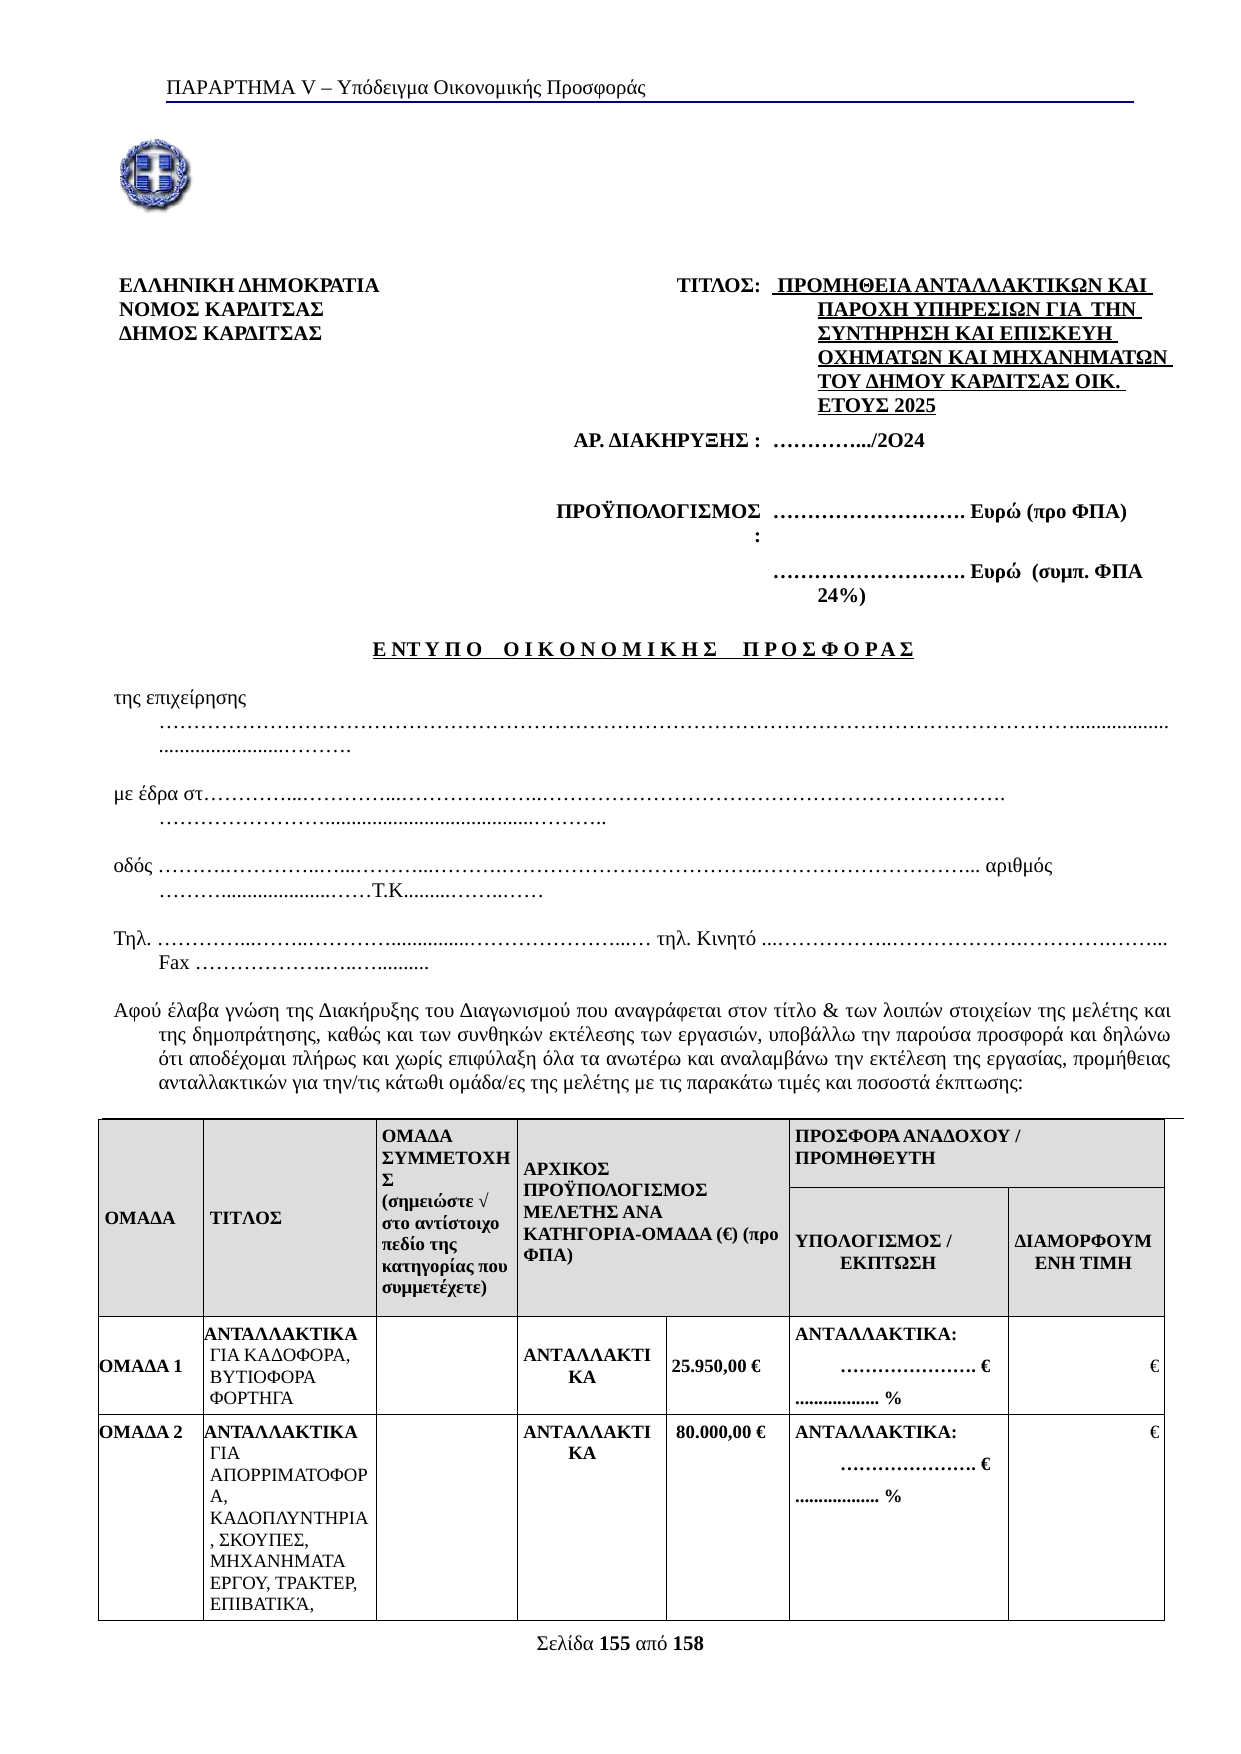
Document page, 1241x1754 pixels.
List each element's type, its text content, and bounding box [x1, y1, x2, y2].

table_header ΤΙΤΛΟΣ [204, 1120, 376, 1316]
table_cell ΑΡ. ΔΙΑΚΗΡΥΞΗΣ : [548, 423, 767, 458]
table_cell ΑΝΤΑΛΛΑΚΤΙΚΑ [518, 1415, 666, 1620]
table_cell ΥΠΟΛΟΓΙΣΜΟΣ / ΕΚΠΤΩΣΗ [790, 1188, 1008, 1316]
table_cell ΔΙΑΜΟΡΦΟΥΜΕΝΗ ΤΙΜΗ [1009, 1188, 1164, 1316]
table_header [102, 109, 1184, 219]
table_cell [113, 553, 547, 613]
table_header ΠΡΟΣΦΟΡΑ ΑΝΑΔΟΧΟΥ / ΠΡΟΜΗΘΕΥΤΗ [790, 1120, 1164, 1187]
table_cell ΑΝΤΑΛΛΑΚΤΙΚΑ ΓΙΑ ΚΑΔΟΦΟΡΑ, ΒΥΤΙΟΦΟΡΑ ΦΟΡΤΗΓΑ [204, 1317, 376, 1414]
table_cell ΑΝΤΑΛΛΑΚΤΙΚΑ: …………………. € .................. % [790, 1415, 1008, 1620]
table_cell ………………………. Ευρώ (συμπ. ΦΠΑ 24%) [767, 553, 1179, 613]
table_cell της επιχείρησης ……………………………………………………………………………………………………………………..........................................………. [102, 661, 1184, 757]
table_cell ΟΜΑΔΑ 2 [99, 1415, 203, 1620]
table_cell € [1009, 1415, 1164, 1620]
table_cell ………………………. Ευρώ (προ ΦΠΑ) [767, 494, 1179, 553]
picture [113, 133, 198, 218]
table_header ΤΙΤΛΟΣ: [548, 267, 767, 423]
table_cell € [1009, 1317, 1164, 1414]
table_cell [113, 423, 547, 458]
table_cell [548, 553, 767, 613]
table_cell Τηλ. …………...……..…………...............…………………...… τηλ. Κινητό ...……………..……………….………….……... Fax ……………….…..….......... [102, 902, 1184, 974]
table_cell οδός ……….…………..…...………...……….……………………………….…………………………... αριθμός ……….....................……Τ.Κ.........……..…… [102, 829, 1184, 902]
table_cell ΑΝΤΑΛΛΑΚΤΙΚΑ: …………………. € .................. % [790, 1317, 1008, 1414]
table_header ΕΛΛΗΝΙΚΗ ΔΗΜΟΚΡΑΤΙΑ ΝΟΜΟΣ ΚΑΡΔΙΤΣΑΣ ΔΗΜΟΣ ΚΑΡΔΙΤΣΑΣ [113, 267, 547, 423]
table_cell [113, 458, 547, 494]
table_cell 80.000,00 € [667, 1415, 789, 1620]
table_cell Αφού έλαβα γνώση της Διακήρυξης του Διαγωνισμού που αναγράφεται στον τίτλο & των λοιπών στοιχείων της μελέτης και της δημοπράτησης, καθώς και των συνθηκών εκτέλεσης των εργασιών, υποβάλλω την παρούσα προσφορά και δηλώνω ότι αποδέχομαι πλήρως και χωρίς επιφύλαξη όλα τα ανωτέρω και αναλαμβάνω την εκτέλεση της εργασίας, προμήθειας ανταλλακτικών για την/τις κάτωθι ομάδα/ες της μελέτης με τις παρακάτω τιμές και ποσοστά έκπτωσης: [102, 974, 1184, 1118]
table_cell ΠΡΟΫΠΟΛΟΓΙΣΜΟΣ: [548, 494, 767, 553]
subtitle ΠΑΡΑΡΤΗΜΑ V – Υπόδειγμα Οικονομικής Προσφοράς [166, 75, 1134, 101]
table_cell ………….../2Ο24 [767, 423, 1179, 458]
table_cell [548, 458, 767, 494]
table_header ΟΜΑΔΑ [99, 1120, 203, 1316]
table_cell 25.950,00 € [667, 1317, 789, 1414]
table_cell ΑΝΤΑΛΛΑΚΤΙΚΑ ΓΙΑ ΑΠΟΡΡΙΜΑΤΟΦΟΡΑ, ΚΑΔΟΠΛΥΝΤΗΡΙΑ, ΣΚΟΥΠΕΣ, ΜΗΧΑΝΗΜΑΤΑ ΕΡΓΟΥ, ΤΡΑΚΤΕΡ, ΕΠΙΒΑΤΙΚΆ, [204, 1415, 376, 1620]
table_header ΟΜΑΔΑ ΣΥΜΜΕΤΟΧΗΣ (σημειώστε √ στο αντίστοιχο πεδίο της κατηγορίας που συμμετέχετε) [377, 1120, 517, 1316]
table_cell Ε ΝΤ Υ Π Ο Ο Ι Κ Ο Ν Ο Μ Ι Κ Η Σ Π Ρ Ο Σ Φ Ο Ρ Α Σ [102, 219, 1184, 661]
table_header ΑΡΧΙΚΟΣ ΠΡΟΫΠΟΛΟΓΙΣΜΟΣ ΜΕΛΕΤΗΣ ΑΝΑ ΚΑΤΗΓΟΡΙΑ-ΟΜΑΔΑ (€) (προ ΦΠΑ) [518, 1120, 789, 1316]
table_header ΠΡΟΜΗΘΕΙΑ ΑΝΤΑΛΛΑΚΤΙΚΩΝ ΚΑΙ ΠΑΡΟΧΗ ΥΠΗΡΕΣΙΩΝ ΓΙΑ ΤΗΝ ΣΥΝΤΗΡΗΣΗ ΚΑΙ ΕΠΙΣΚΕΥΗ ΟΧΗΜΑΤΩΝ ΚΑΙ ΜΗΧΑΝΗΜΑΤΩΝ ΤΟΥ ΔΗΜΟΥ ΚΑΡΔΙΤΣΑΣ ΟΙΚ. ΕΤΟΥΣ 2025 [767, 267, 1179, 423]
table_cell [377, 1415, 517, 1620]
table_cell [767, 458, 1179, 494]
table_cell με έδρα στ…………...…………...………….……..………………………………………………………….……………………........................................……….. [102, 757, 1184, 829]
table_cell ΑΝΤΑΛΛΑΚΤΙΚΑ [518, 1317, 666, 1414]
table_cell ΟΜΑΔΑ 1 [99, 1317, 203, 1414]
table_cell [377, 1317, 517, 1414]
table_cell [113, 494, 547, 553]
